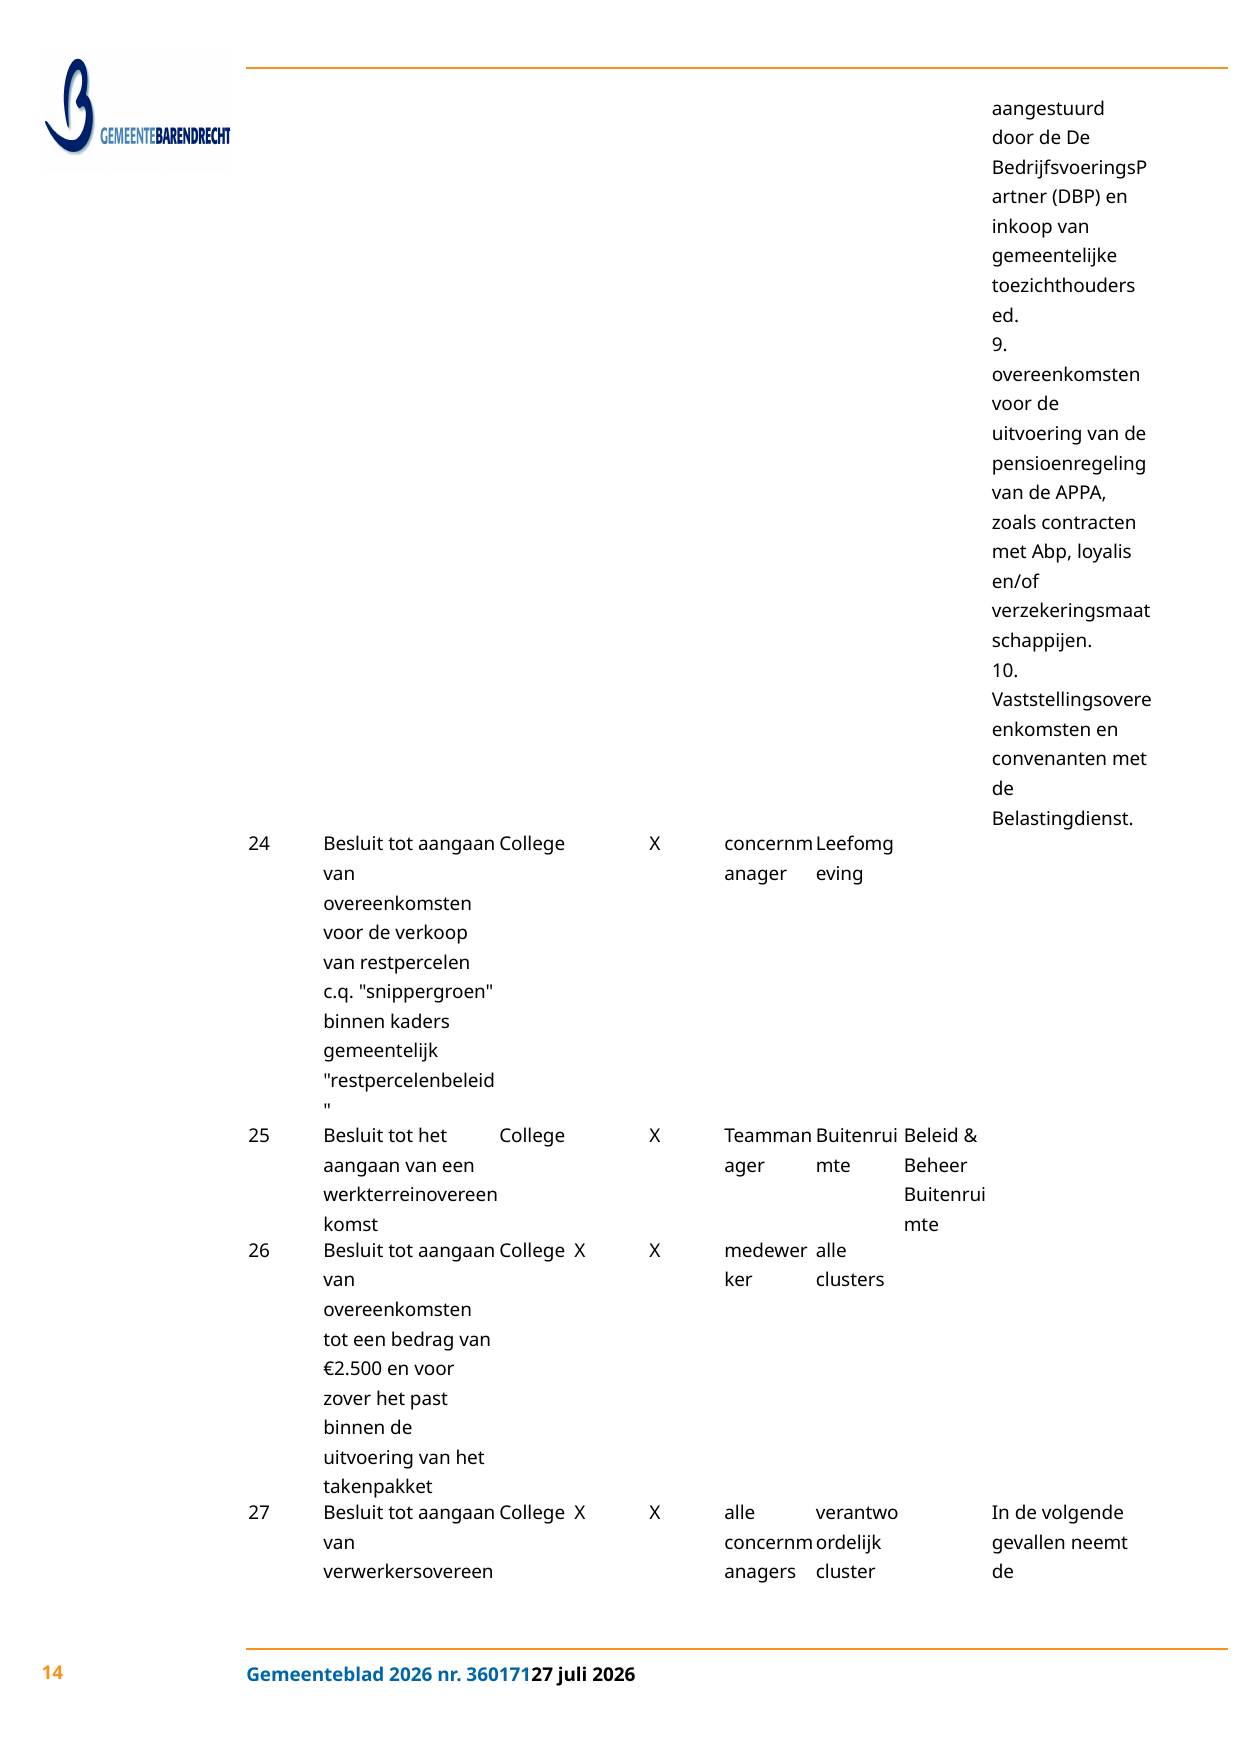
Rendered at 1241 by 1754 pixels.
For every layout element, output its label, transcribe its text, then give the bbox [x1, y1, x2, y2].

table_cell College [499, 1123, 574, 1237]
table_cell College [499, 1237, 574, 1499]
table_cell Beleid & Beheer Buitenruimte [904, 1123, 992, 1237]
table_cell X [649, 831, 724, 1122]
table_cell [649, 95, 724, 831]
table_cell Buitenruimte [816, 1123, 904, 1237]
table_cell College [499, 831, 574, 1122]
table_cell [992, 1237, 1152, 1499]
table_cell [574, 95, 649, 831]
table_cell [904, 1499, 992, 1584]
table_cell [992, 1123, 1152, 1237]
table_cell [904, 1237, 992, 1499]
table_cell Besluit tot aangaan van overeenkomsten tot een bedrag van €2.500 en voor zover het past binnen de uitvoering van het takenpakket [323, 1237, 499, 1499]
table_cell X [574, 1499, 649, 1584]
table_cell medewerker [724, 1237, 816, 1499]
table_cell Leefomgeving [816, 831, 904, 1122]
table_cell [323, 95, 499, 831]
table_cell [724, 95, 816, 831]
table_cell concernmanager [724, 831, 816, 1122]
table_cell alle clusters [816, 1237, 904, 1499]
table_cell [816, 95, 904, 831]
table_cell [992, 831, 1152, 1122]
table_cell Teammanager [724, 1123, 816, 1237]
table_cell 26 [248, 1237, 323, 1499]
table_cell [904, 95, 992, 831]
table_cell X [649, 1237, 724, 1499]
table_cell X [649, 1499, 724, 1584]
table_cell X [574, 1237, 649, 1499]
table_cell [499, 95, 574, 831]
table_cell College [499, 1499, 574, 1584]
table_cell [248, 95, 323, 831]
table_cell [904, 831, 992, 1122]
table_cell alle concernmanagers [724, 1499, 816, 1584]
table_cell In de volgende gevallen neemt de [992, 1499, 1152, 1584]
table_cell [574, 831, 649, 1122]
picture [41, 47, 231, 172]
table_cell 25 [248, 1123, 323, 1237]
table_cell aangestuurd door de De BedrijfsvoeringsPartner (DBP) en inkoop van gemeentelijke toezichthouders ed. 9. overeenkomsten voor de uitvoering van de pensioenregeling van de APPA, zoals contracten met Abp, loyalis en/of verzekeringsmaatschappijen. 10. Vaststellingsovereenkomsten en convenanten met de Belastingdienst. [992, 95, 1152, 831]
table_cell verantwoordelijk cluster [816, 1499, 904, 1584]
table_cell 24 [248, 831, 323, 1122]
table_cell Besluit tot aangaan van verwerkersovereen [323, 1499, 499, 1584]
table_cell 27 [248, 1499, 323, 1584]
table_cell Besluit tot aangaan van overeenkomsten voor de verkoop van restpercelen c.q. "snippergroen" binnen kaders gemeentelijk "restpercelenbeleid" [323, 831, 499, 1122]
table_cell Besluit tot het aangaan van een werkterreinovereenkomst [323, 1123, 499, 1237]
table_cell X [649, 1123, 724, 1237]
table_cell [574, 1123, 649, 1237]
